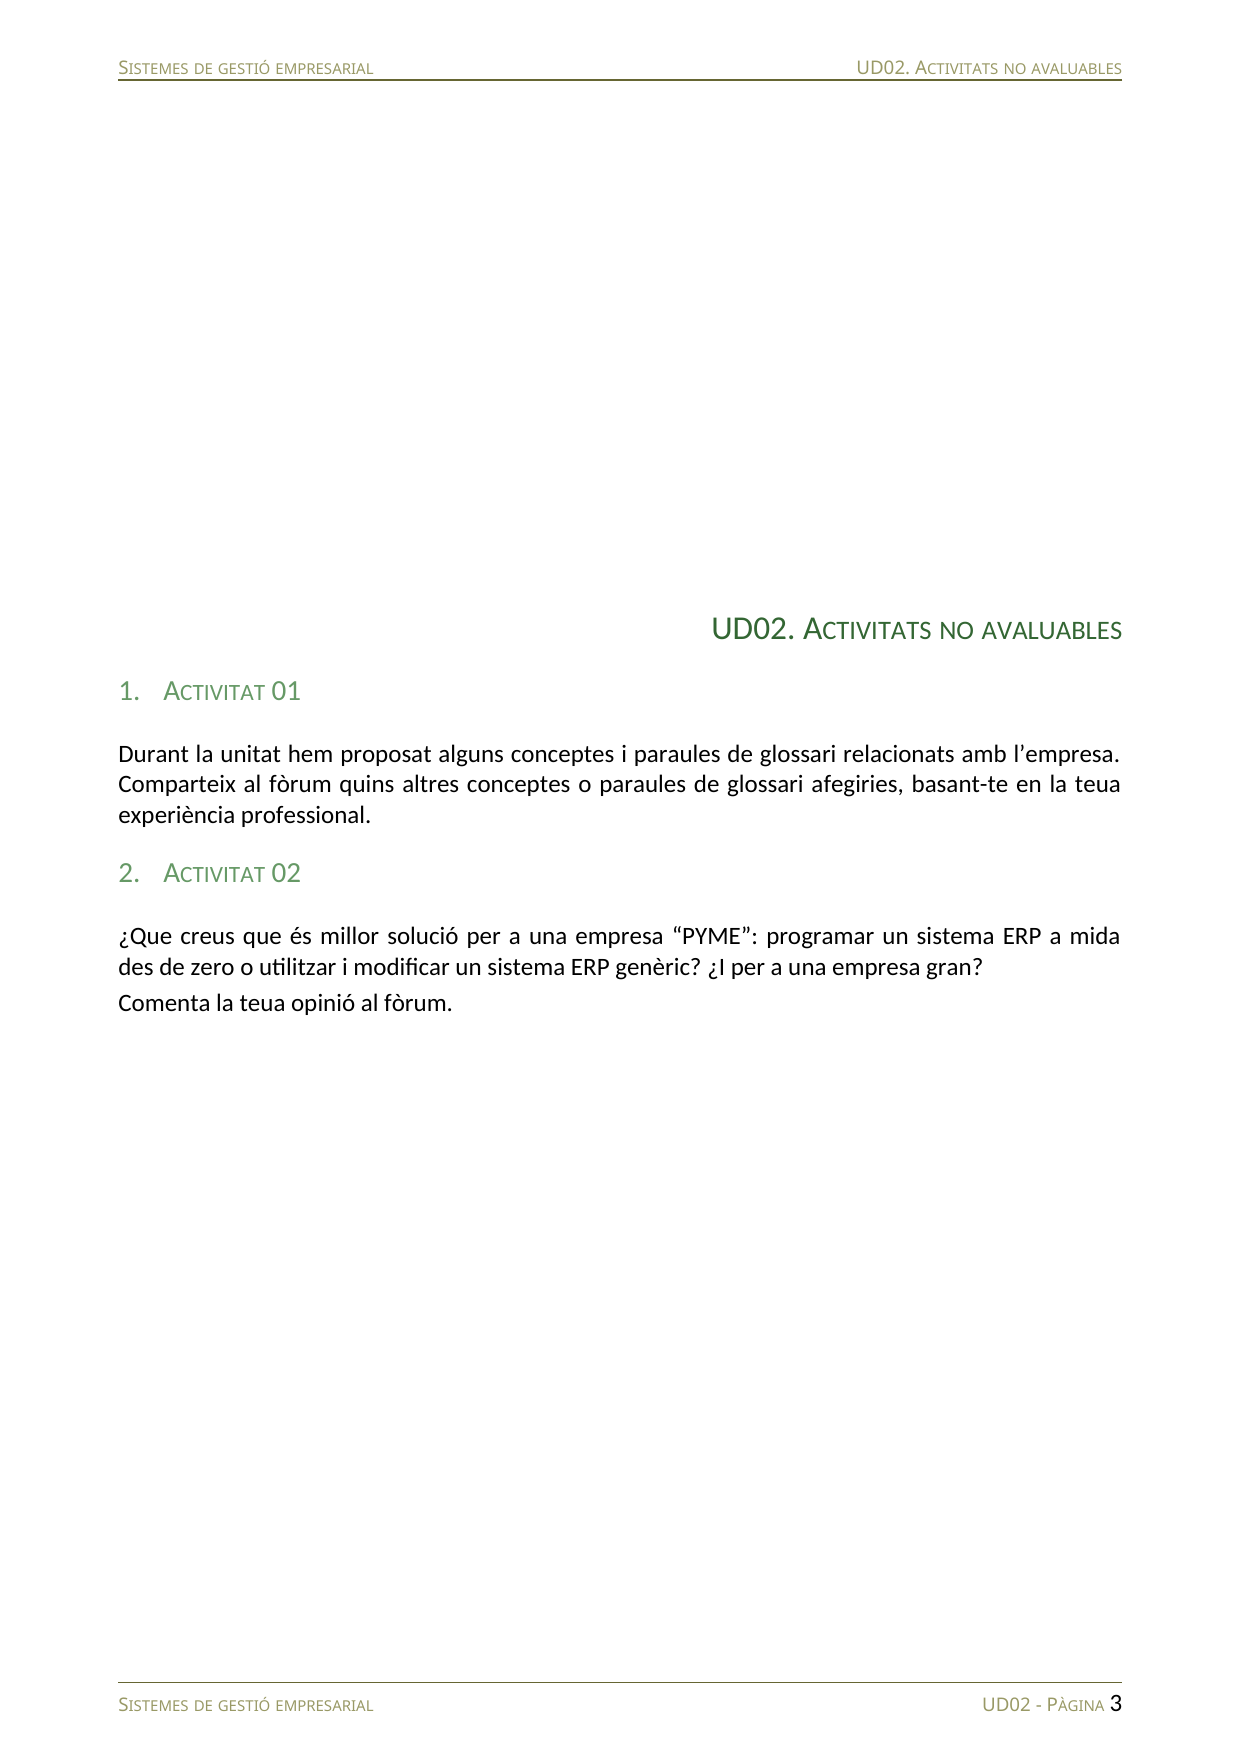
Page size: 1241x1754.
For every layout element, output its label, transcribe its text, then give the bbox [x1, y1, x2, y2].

text UD02. Activitats no avaluables [118, 607, 1122, 647]
subtitle Activitat 01 [118, 672, 1122, 708]
subtitle Activitat 02 [118, 854, 1122, 890]
text ¿Que creus que és millor solució per a una empresa “PYME”: programar un sistema ERP a mida des de zero o utilitzar i modificar un sistema ERP genèric? ¿I per a una empresa gran? [118, 920, 1122, 981]
text Durant la unitat hem proposat alguns conceptes i paraules de glossari relacionats amb l’empresa. Comparteix al fòrum quins altres conceptes o paraules de glossari afegiries, basant-te en la teua experiència professional. [118, 738, 1122, 829]
text Comenta la teua opinió al fòrum. [118, 988, 1122, 1018]
